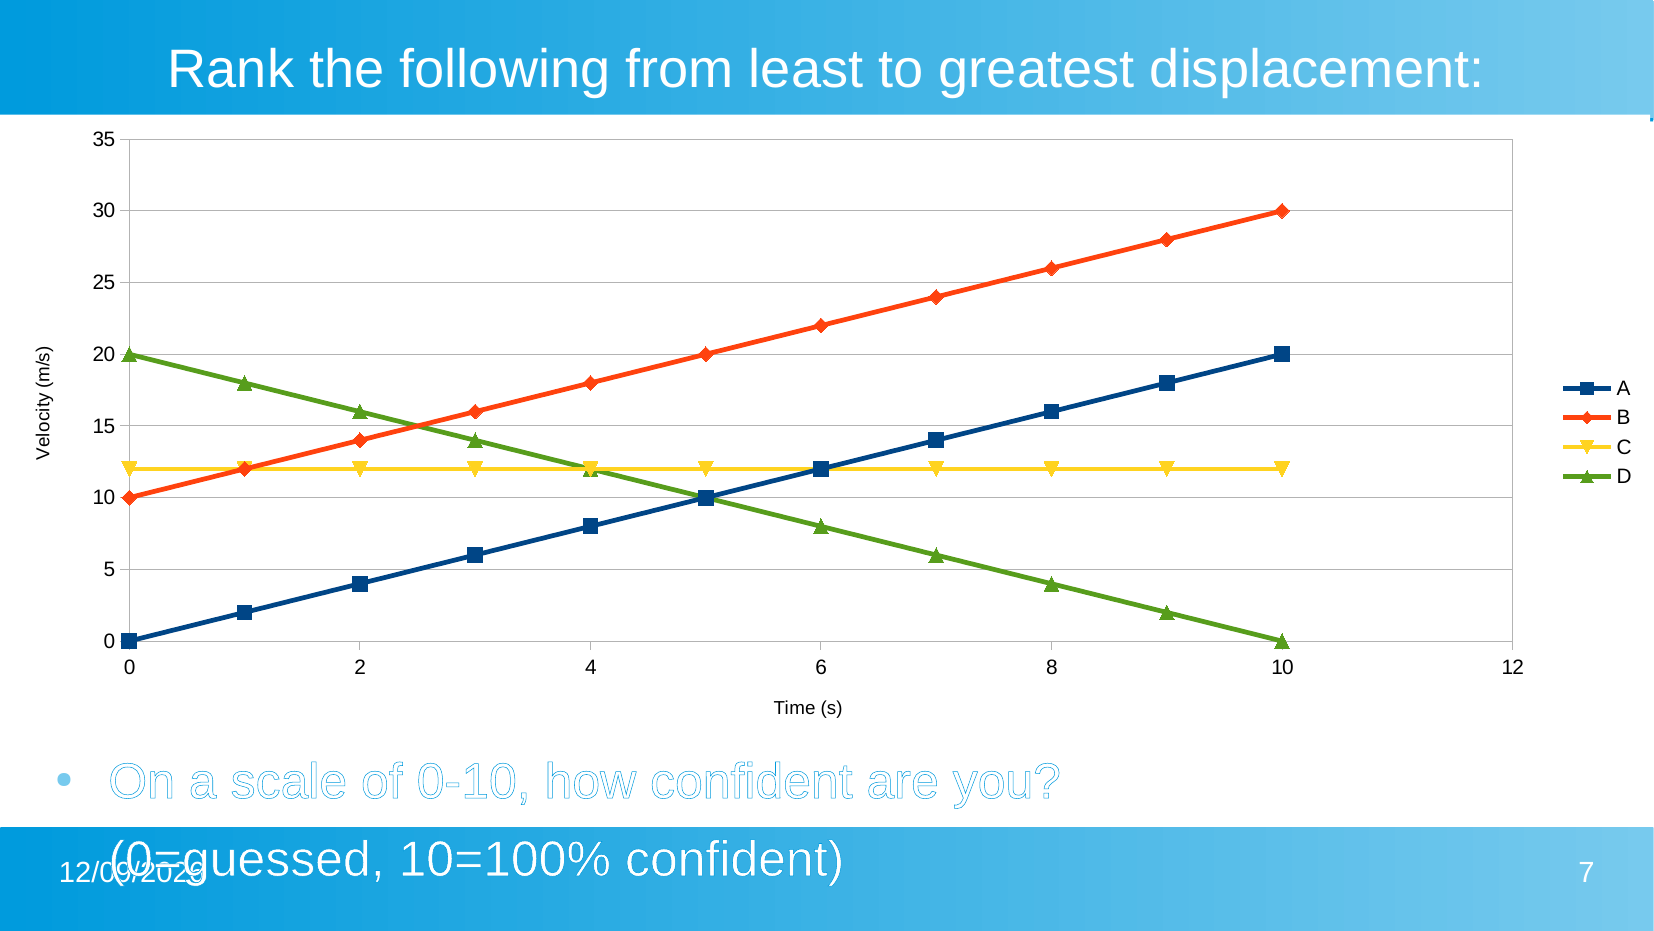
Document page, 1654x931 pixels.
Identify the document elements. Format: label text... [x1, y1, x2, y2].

chart [0, 114, 1651, 751]
title Rank the following from least to greatest displacement: [59, 8, 1595, 114]
list On a scale of 0-10, how confident are you? (0=guessed, 10=100% confident) [37, 751, 1573, 931]
